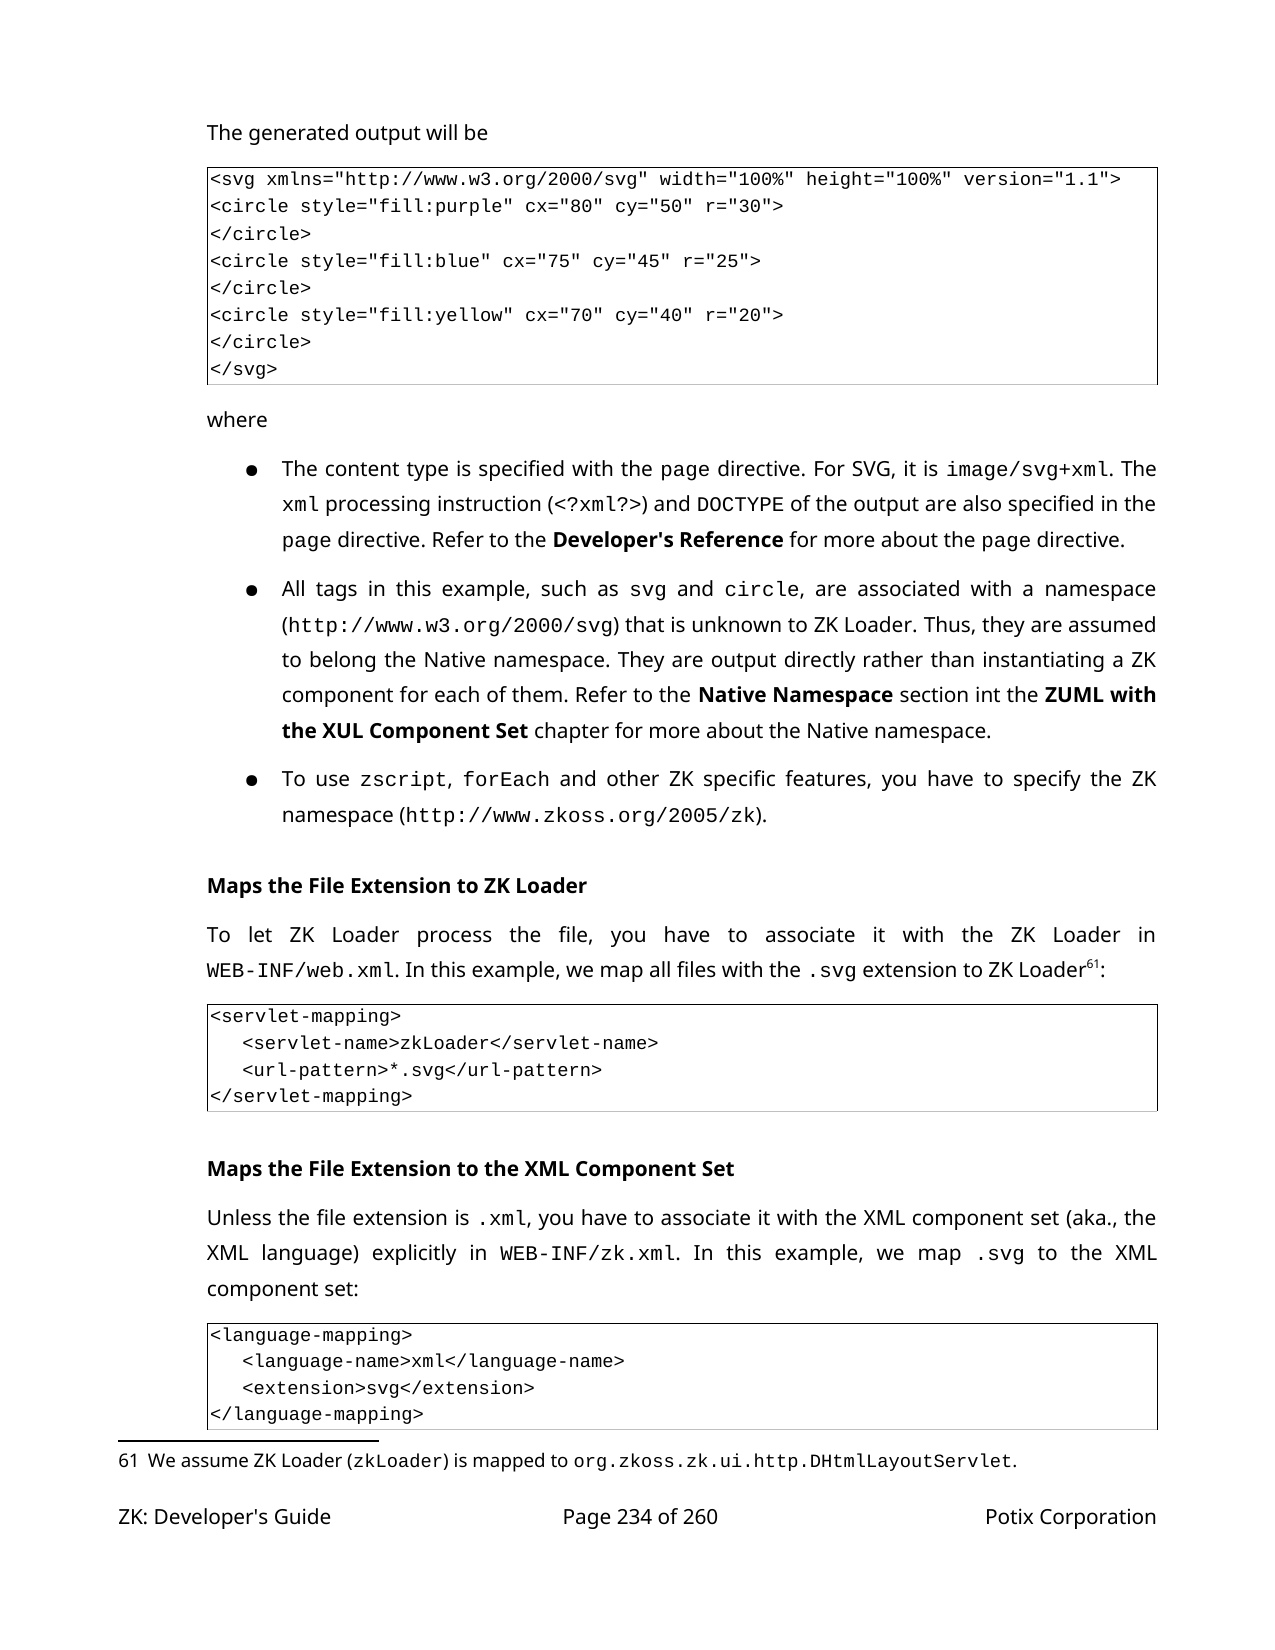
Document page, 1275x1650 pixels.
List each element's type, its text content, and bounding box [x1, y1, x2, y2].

text <circle style="fill:yellow" cx="70" cy="40" r="20"> [208, 303, 1157, 327]
list To use zscript, forEach and other ZK specific features, you have to specify the ZK namespace (http://www.zkoss.org/2005/zk). [244, 764, 1157, 829]
text We assume ZK Loader (zkLoader) is mapped to org.zkoss.zk.ui.http.DHtmlLayoutServlet. [118, 1447, 1157, 1473]
text </circle> [208, 221, 1157, 246]
text <svg xmlns="http://www.w3.org/2000/svg" width="100%" height="100%" version="1.1"> [208, 168, 1157, 191]
text <circle style="fill:blue" cx="75" cy="45" r="25"> [208, 248, 1157, 273]
list All tags in this example, such as svg and circle, are associated with a namespace (http://www.w3.org/2000/svg) that is unknown to ZK Loader. Thus, they are assumed to belong the Native namespace. They are output directly rather than instantiating a ZK component for each of them. Refer to the Native Namespace section int the ZUML with the XUL Component Set chapter for more about the Native namespace. [244, 574, 1157, 744]
text </svg> [208, 357, 1157, 384]
text </circle> [208, 276, 1157, 300]
text To let ZK Loader process the file, you have to associate it with the ZK Loader in WEB-INF/web.xml. In this example, we map all files with the .svg extension to ZK Loader: [207, 920, 1157, 984]
text </circle> [208, 330, 1157, 354]
list The content type is specified with the page directive. For SVG, it is image/svg+xml. The xml processing instruction (<?xml?>) and DOCTYPE of the output are also specified in the page directive. Refer to the Developer's Reference for more about the page directive. [244, 454, 1157, 554]
text where [207, 405, 1157, 433]
text The generated output will be [207, 118, 1157, 146]
text <circle style="fill:purple" cx="80" cy="50" r="30"> [208, 194, 1157, 218]
text <language-mapping> <language-name>xml</language-name> <extension>svg</extension> </language-mapping> [208, 1324, 1157, 1429]
subtitle Maps the File Extension to the XML Component Set [207, 1154, 1157, 1182]
text <servlet-mapping> <servlet-name>zkLoader</servlet-name> <url-pattern>*.svg</url-pattern> </servlet-mapping> [208, 1005, 1157, 1111]
subtitle Maps the File Extension to ZK Loader [207, 871, 1157, 899]
text Unless the file extension is .xml, you have to associate it with the XML component set (aka., the XML language) explicitly in WEB-INF/zk.xml. In this example, we map .svg to the XML component set: [207, 1203, 1157, 1302]
